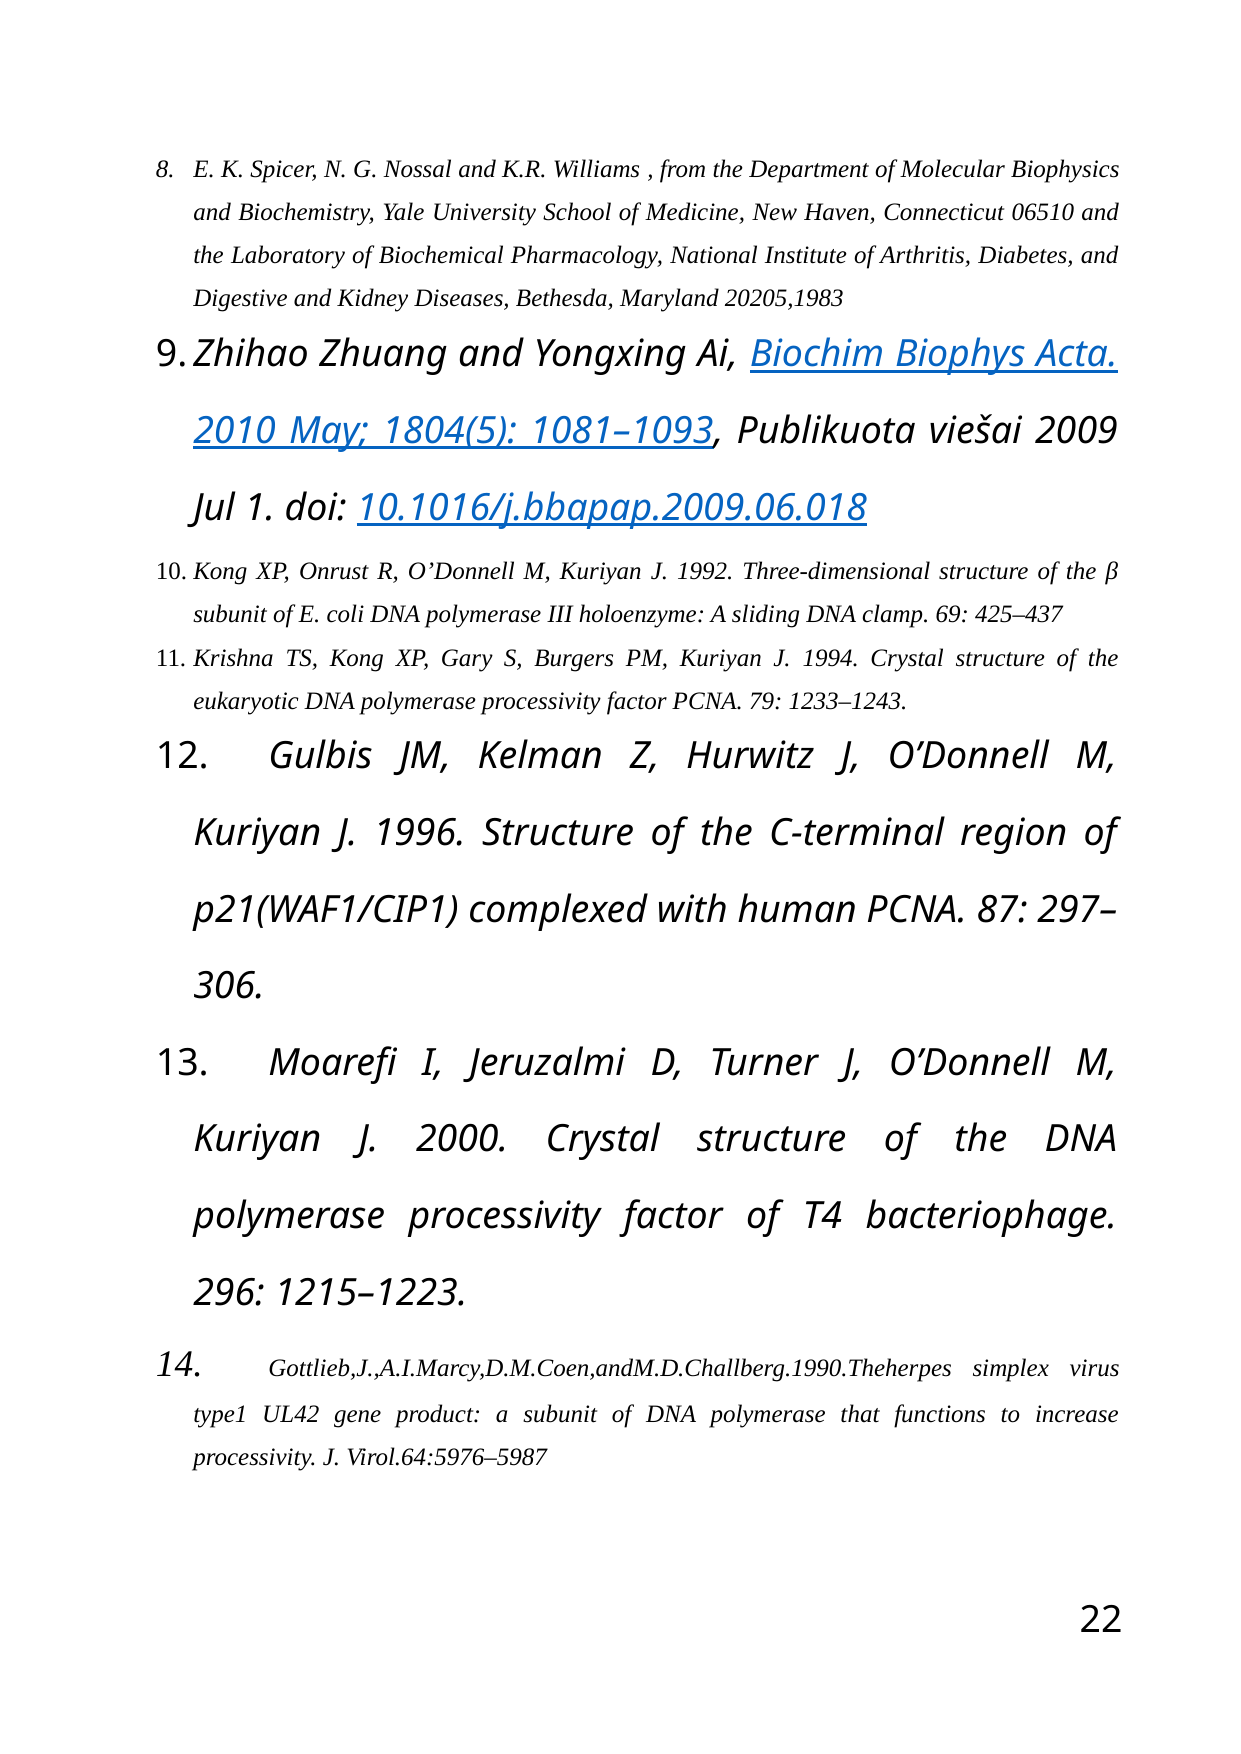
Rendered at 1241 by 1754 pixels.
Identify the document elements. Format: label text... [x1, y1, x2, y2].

list Moarefi I, Jeruzalmi D, Turner J, O’Donnell M, Kuriyan J. 2000. Crystal structure of the DNA polymerase processivity factor of T4 bacteriophage. 296: 1215–1223. [156, 1035, 1122, 1316]
list Gulbis JM, Kelman Z, Hurwitz J, O’Donnell M, Kuriyan J. 1996. Structure of the C-terminal region of p21(WAF1/CIP1) complexed with human PCNA. 87: 297–306. [156, 729, 1122, 1009]
list E. K. Spicer, N. G. Nossal and K.R. Williams , from the Department of Molecular Biophysics and Biochemistry, Yale University School of Medicine, New Haven, Connecticut 06510 and the Laboratory of Biochemical Pharmacology, National Institute of Arthritis, Diabetes, and Digestive and Kidney Diseases, Bethesda, Maryland 20205,1983 [156, 154, 1122, 312]
list Krishna TS, Kong XP, Gary S, Burgers PM, Kuriyan J. 1994. Crystal structure of the eukaryotic DNA polymerase processivity factor PCNA. 79: 1233–1243. [156, 643, 1122, 714]
list Zhihao Zhuang and Yongxing Ai, Biochim Biophys Acta. 2010 May; 1804(5): 1081–1093, Publikuota viešai 2009 Jul 1. doi: 10.1016/j.bbapap.2009.06.018 [156, 327, 1122, 531]
list Gottlieb,J.,A.I.Marcy,D.M.Coen,andM.D.Challberg.1990.Theherpes simplex virus type1 UL42 gene product: a subunit of DNA polymerase that functions to increase processivity. J. Virol.64:5976–5987 [156, 1341, 1122, 1471]
list Kong XP, Onrust R, O’Donnell M, Kuriyan J. 1992. Three-dimensional structure of the β subunit of E. coli DNA polymerase III holoenzyme: A sliding DNA clamp. 69: 425–437 [156, 556, 1122, 628]
